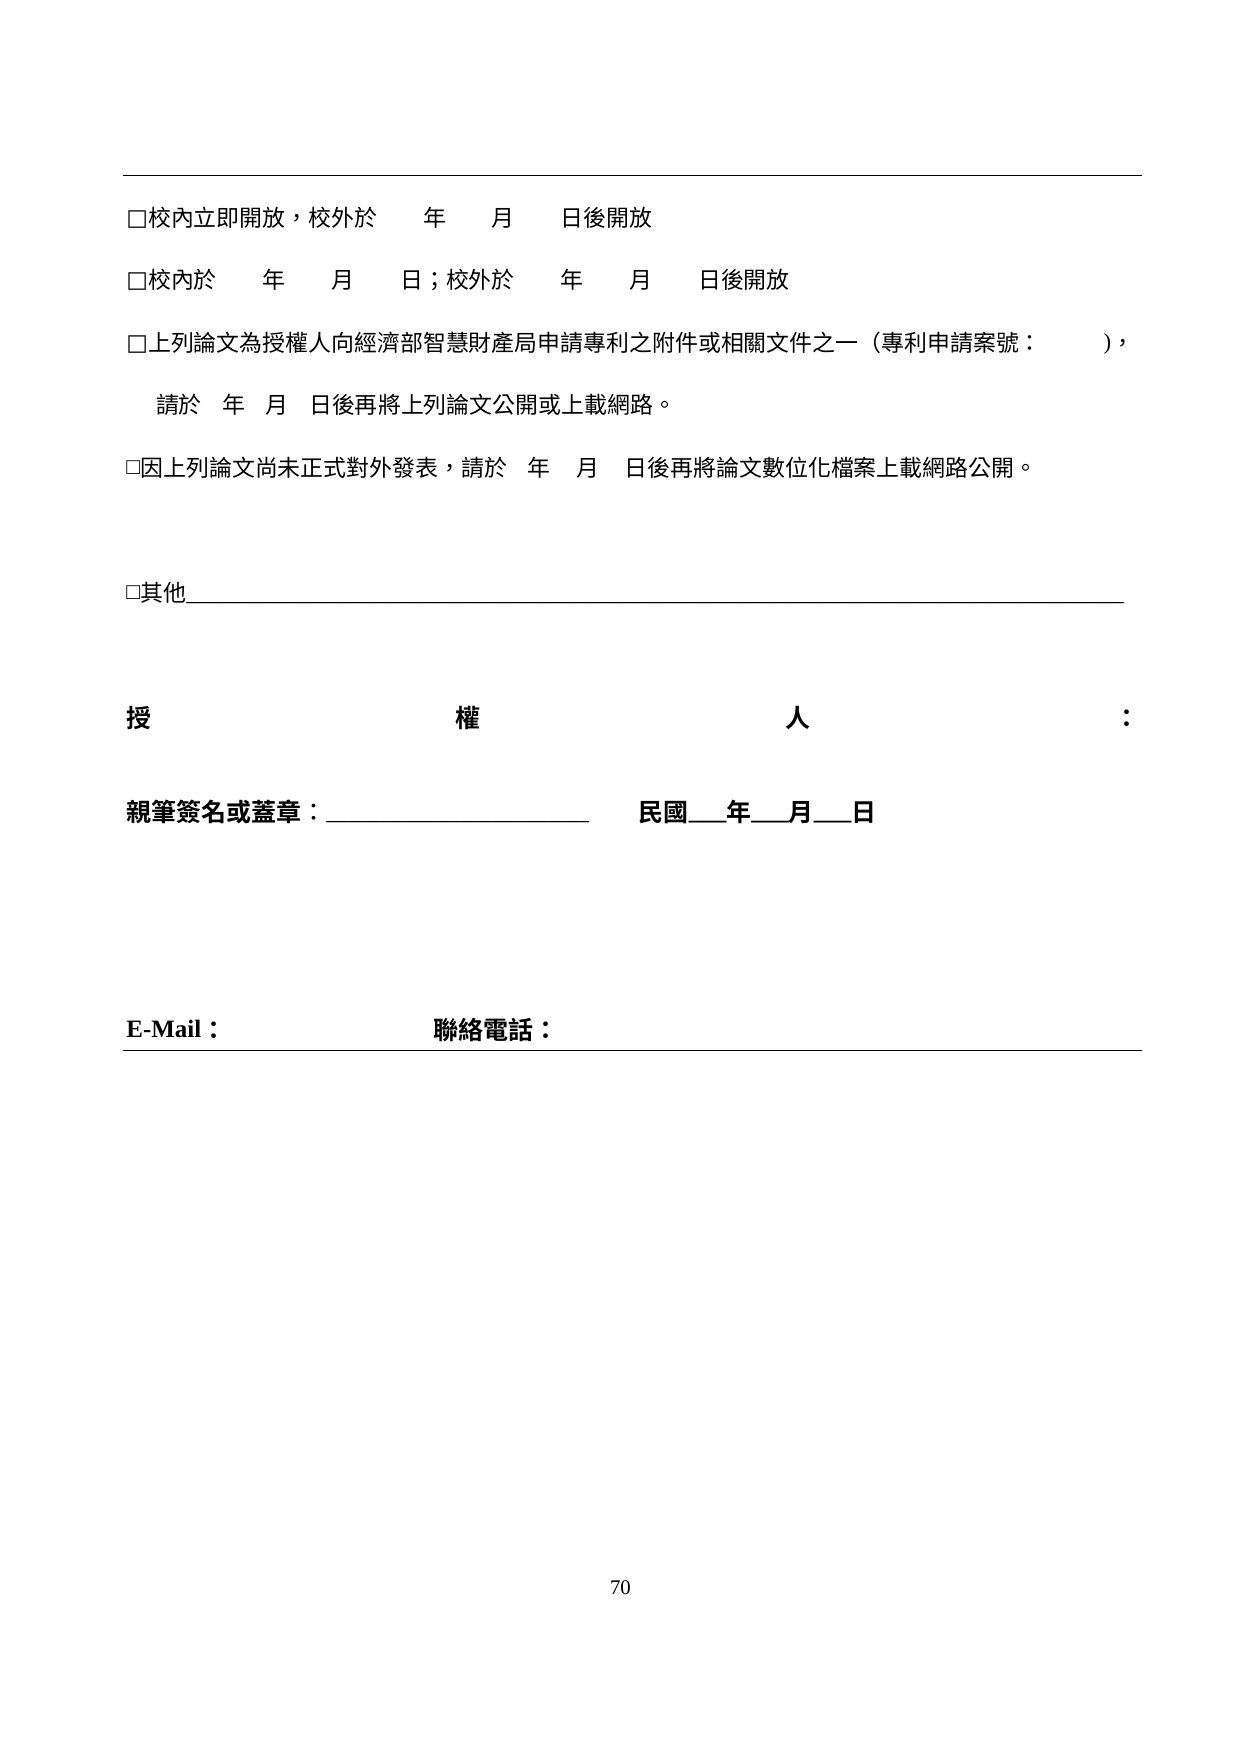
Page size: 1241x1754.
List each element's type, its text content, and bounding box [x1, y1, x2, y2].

table_header □校內立即開放，校外於 年 月 日後開放 □校內於 年 月 日；校外於 年 月 日後開放 □上列論文為授權人向經濟部智慧財產局申請專利之附件或相關文件之一（專利申請案號： )，請於 年 月 日後再將上列論文公開或上載網路。 □因上列論文尚未正式對外發表，請於 年 月 日後再將論文數位化檔案上載網路公開。 □其他___________________________________________________________________________ 授權人： 親筆簽名或蓋章：_____________________ 民國___年___月___日 E-Mail： 聯絡電話： [123, 176, 1142, 1050]
